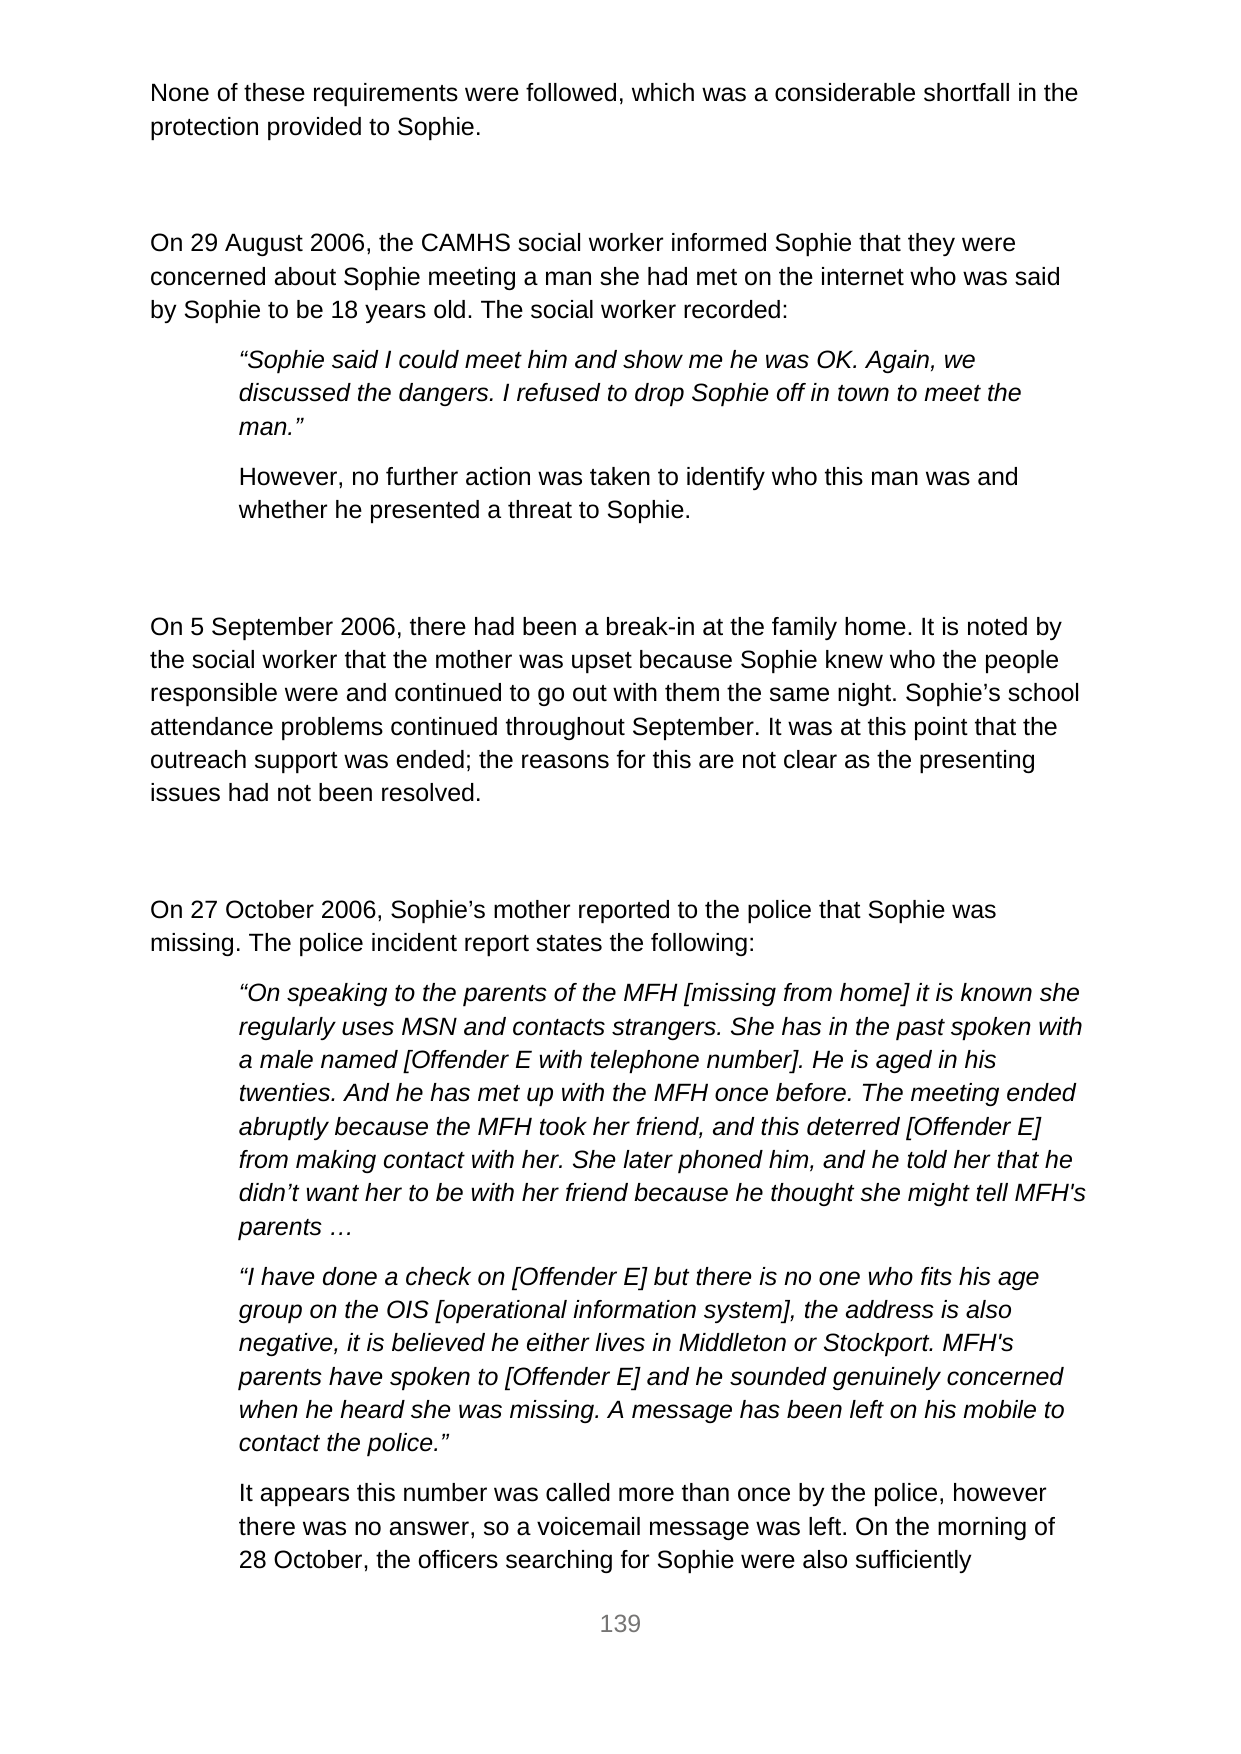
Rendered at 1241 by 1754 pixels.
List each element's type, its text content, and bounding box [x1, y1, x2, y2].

text “I have done a check on [Offender E] but there is no one who fits his age group on the OIS [operational information system], the address is also negative, it is believed he either lives in Middleton or Stockport. MFH's parents have spoken to [Offender E] and he sounded genuinely concerned when he heard she was missing. A message has been left on his mobile to contact the police.” [239, 1258, 1090, 1458]
text It appears this number was called more than once by the police, however there was no answer, so a voicemail message was left. On the morning of 28 October, the officers searching for Sophie were also sufficiently [239, 1475, 1090, 1575]
text On 29 August 2006, the CAMHS social worker informed Sophie that they were concerned about Sophie meeting a man she had met on the internet who was said by Sophie to be 18 years old. The social worker recorded: [150, 225, 1090, 325]
text On 5 September 2006, there had been a break-in at the family home. It is noted by the social worker that the mother was upset because Sophie knew who the people responsible were and continued to go out with them the same night. Sophie’s school attendance problems continued throughout September. It was at this point that the outreach support was ended; the reasons for this are not clear as the presenting issues had not been resolved. [150, 608, 1090, 808]
text None of these requirements were followed, which was a considerable shortfall in the protection provided to Sophie. [150, 75, 1090, 142]
text On 27 October 2006, Sophie’s mother reported to the police that Sophie was missing. The police incident report states the following: [150, 892, 1090, 958]
text “On speaking to the parents of the MFH [missing from home] it is known she regularly uses MSN and contacts strangers. She has in the past spoken with a male named [Offender E with telephone number]. He is aged in his twenties. And he has met up with the MFH once before. The meeting ended abruptly because the MFH took her friend, and this deterred [Offender E] from making contact with her. She later phoned him, and he told her that he didn’t want her to be with her friend because he thought she might tell MFH's parents … [239, 975, 1090, 1242]
text “Sophie said I could meet him and show me he was OK. Again, we discussed the dangers. I refused to drop Sophie off in town to meet the man.” [239, 342, 1090, 442]
text However, no further action was taken to identify who this man was and whether he presented a threat to Sophie. [239, 458, 1090, 525]
